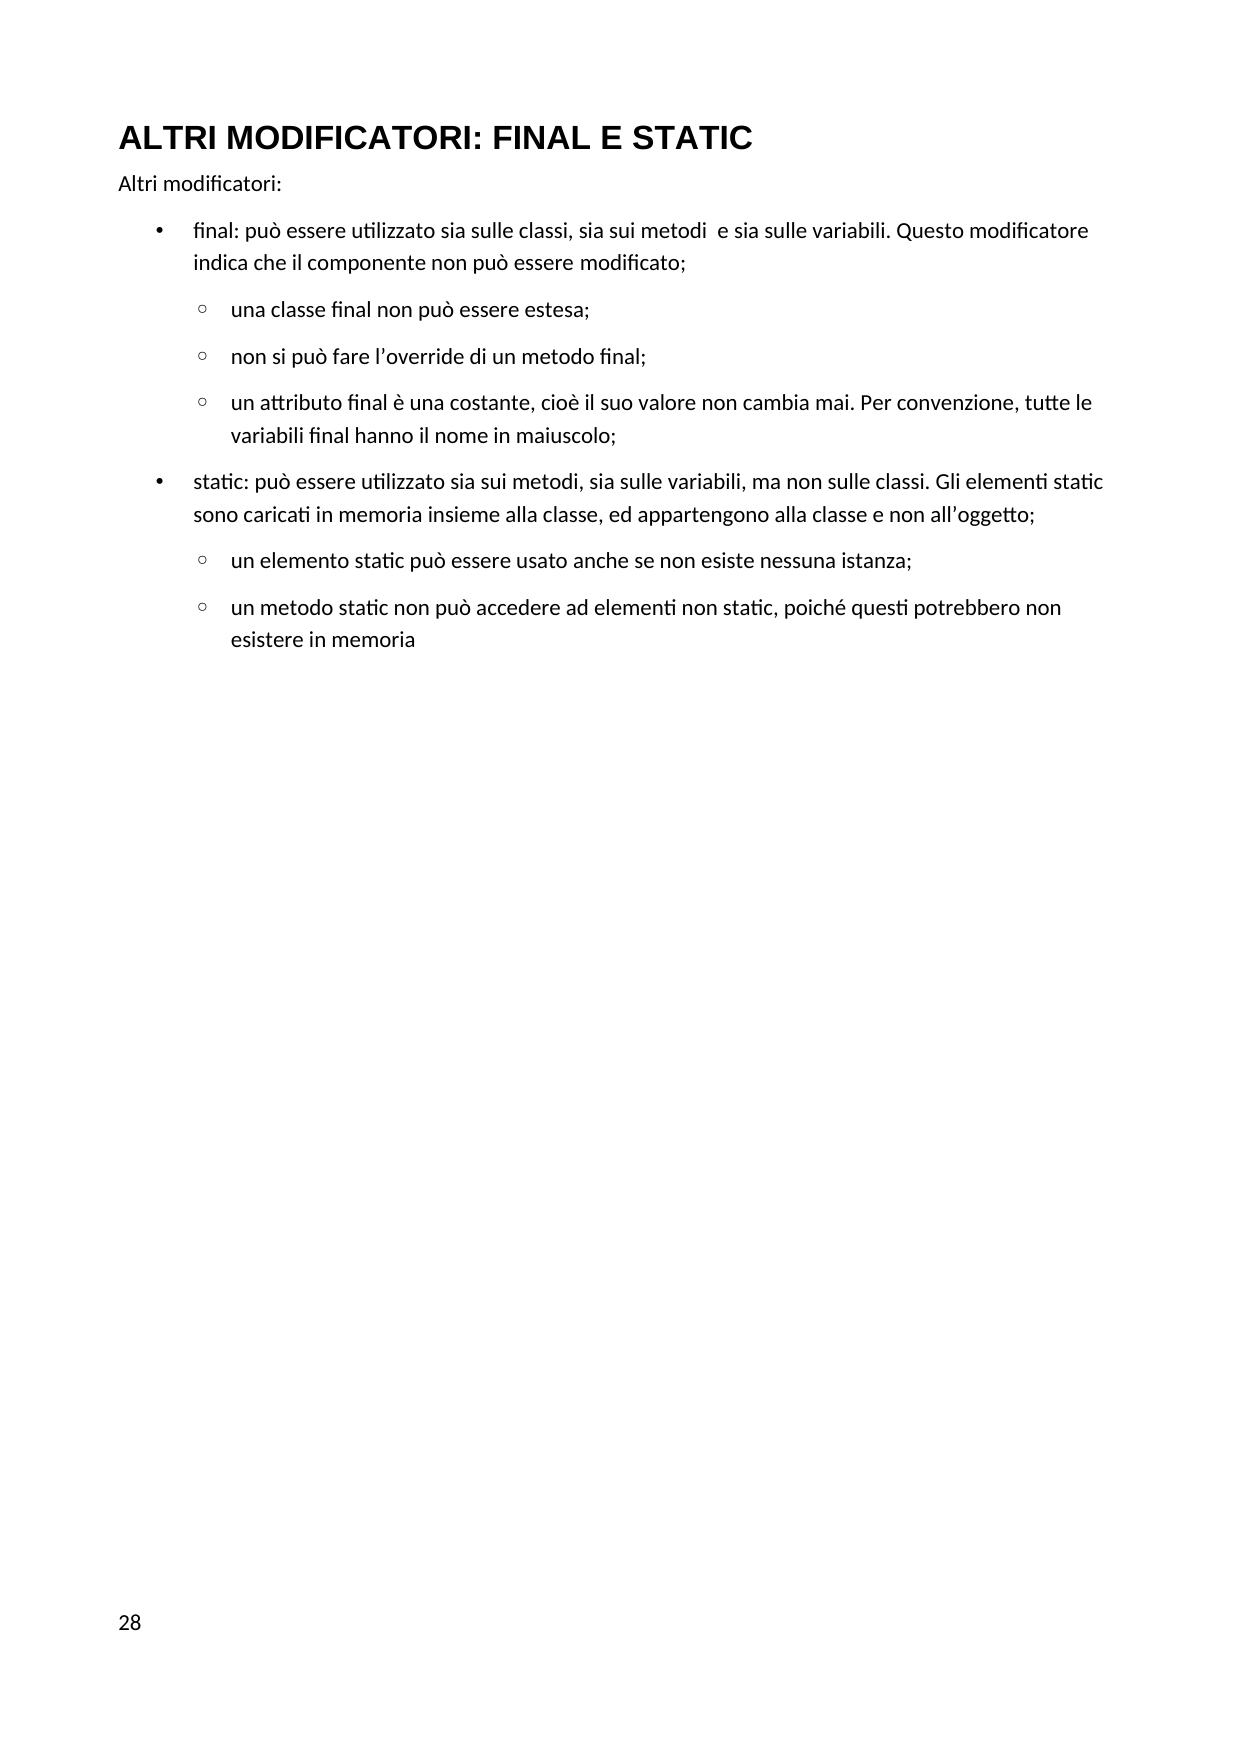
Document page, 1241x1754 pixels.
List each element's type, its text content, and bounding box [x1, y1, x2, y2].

list un attributo final è una costante, cioè il suo valore non cambia mai. Per convenzione, tutte le variabili final hanno il nome in maiuscolo; [193, 388, 1122, 449]
list un elemento static può essere usato anche se non esiste nessuna istanza; [193, 546, 1122, 574]
list static: può essere utilizzato sia sui metodi, sia sulle variabili, ma non sulle classi. Gli elementi static sono caricati in memoria insieme alla classe, ed appartengono alla classe e non all’oggetto; [156, 467, 1122, 528]
list final: può essere utilizzato sia sulle classi, sia sui metodi e sia sulle variabili. Questo modificatore indica che il componente non può essere modificato; [156, 216, 1122, 276]
list una classe final non può essere estesa; [193, 295, 1122, 323]
text Altri modificatori: [118, 169, 1122, 197]
list non si può fare l’override di un metodo final; [193, 342, 1122, 370]
list un metodo static non può accedere ad elementi non static, poiché questi potrebbero non esistere in memoria [193, 593, 1122, 653]
subtitle ALTRI MODIFICATORI: FINAL E STATIC [118, 118, 1122, 157]
